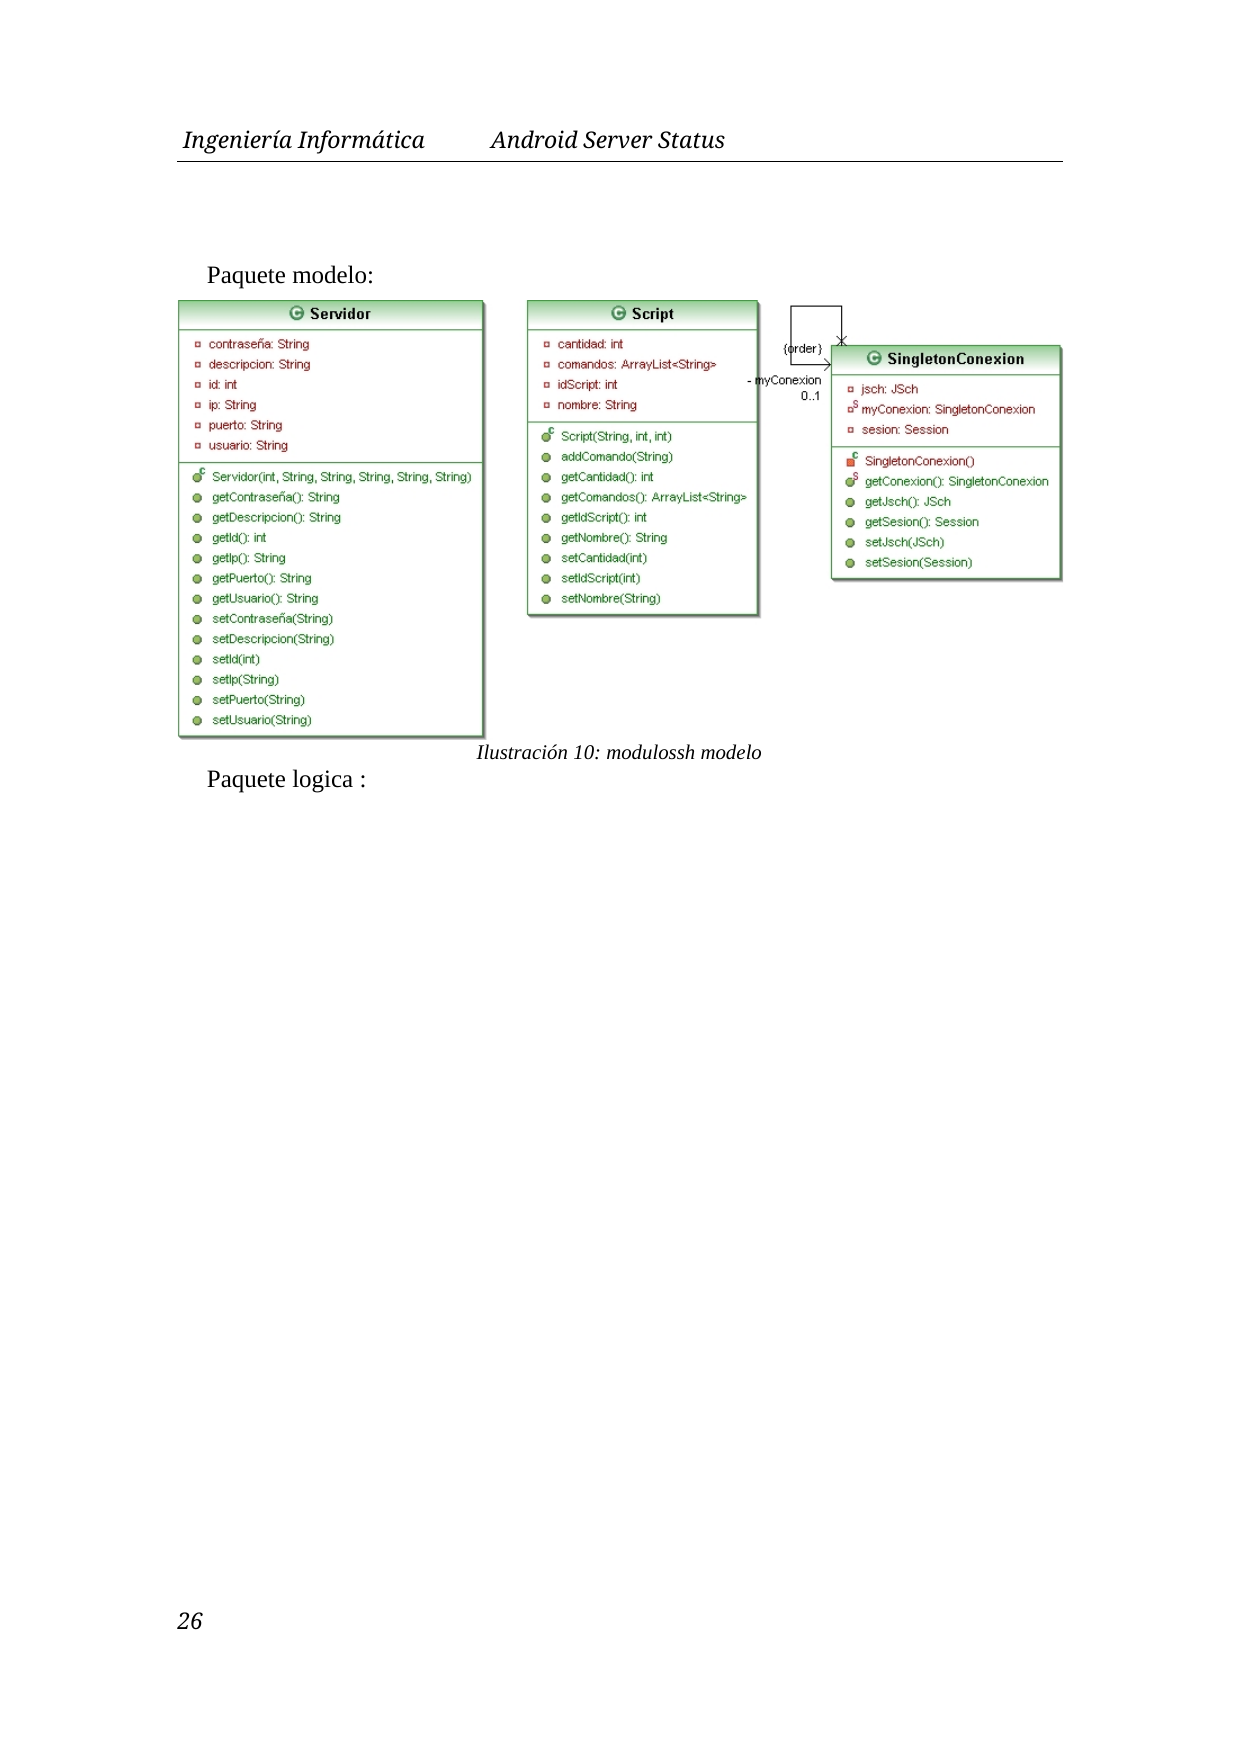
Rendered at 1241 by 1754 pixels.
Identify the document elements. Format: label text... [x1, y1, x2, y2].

picture [177, 300, 1064, 740]
text Paquete modelo: [177, 260, 1063, 288]
text Ilustración 10: modulossh modelo [177, 740, 1063, 764]
text Paquete logica : [177, 764, 1063, 793]
